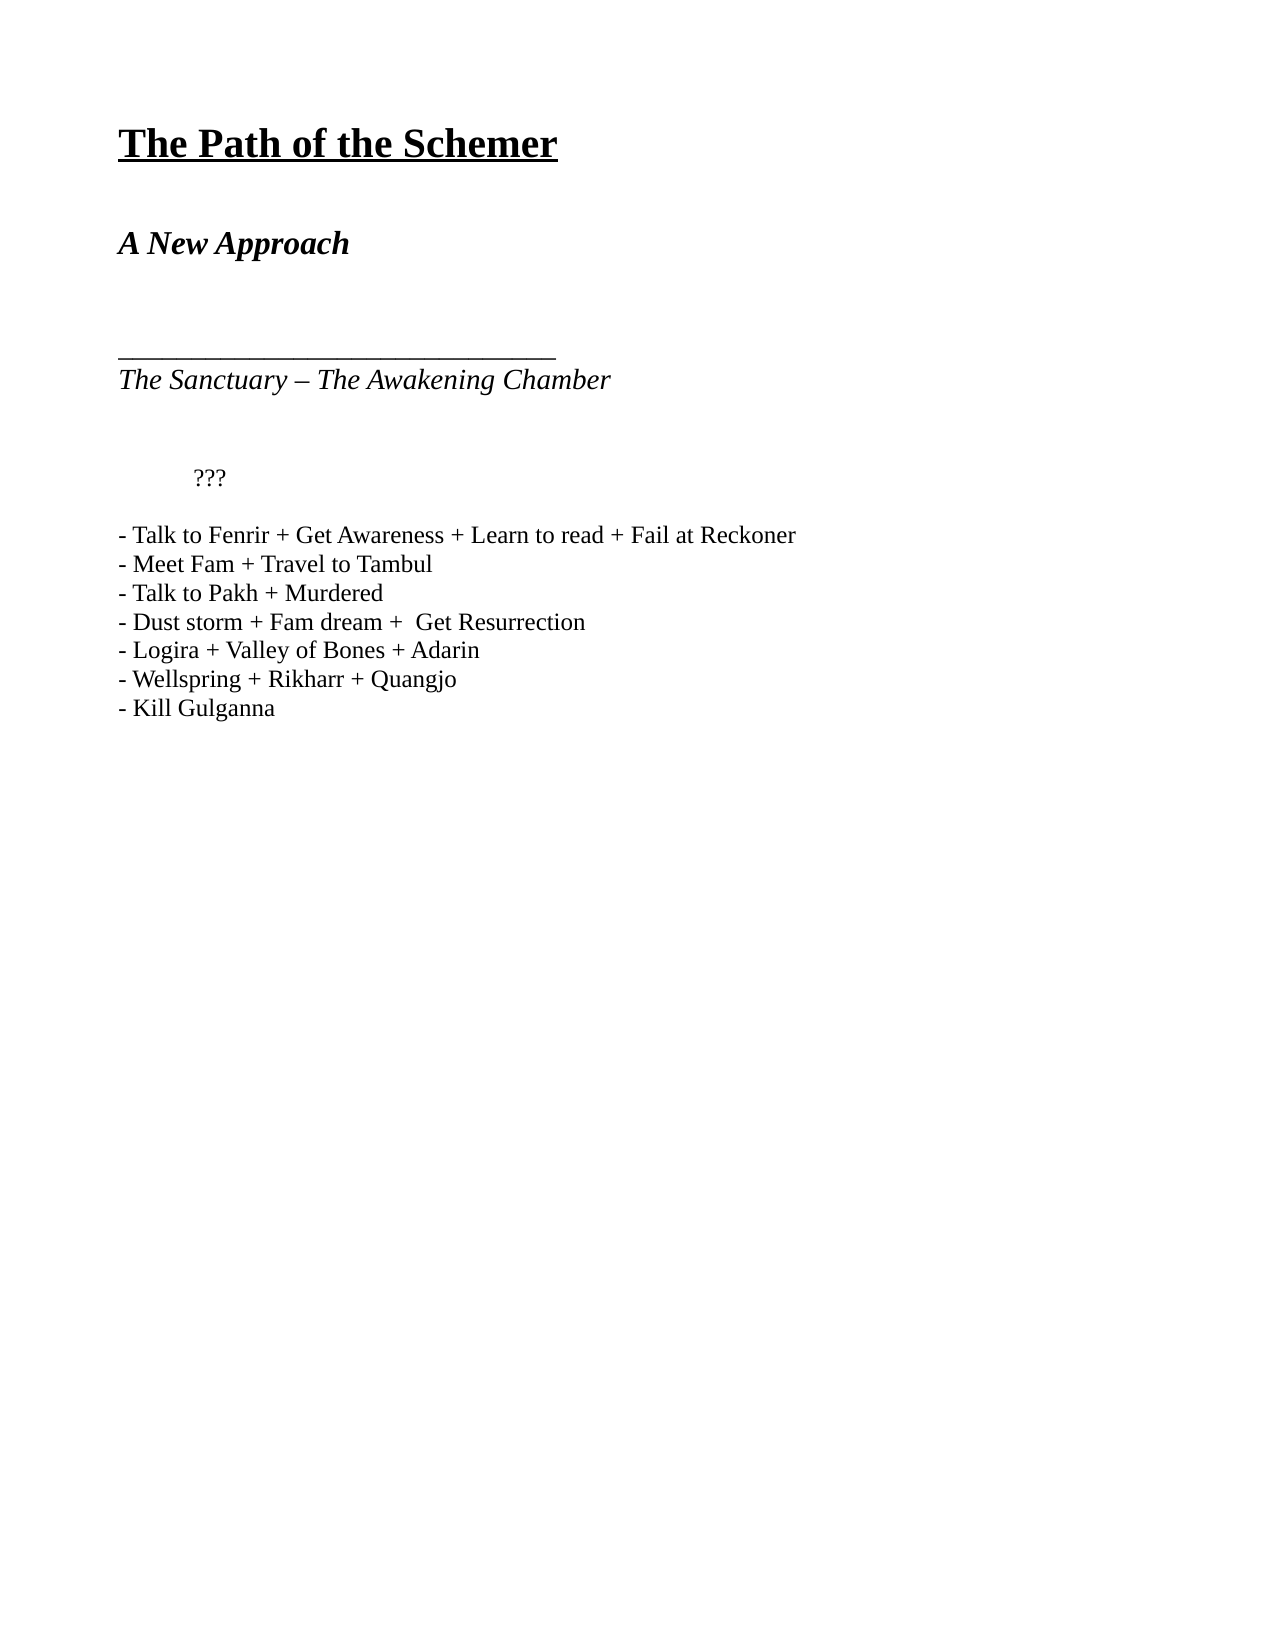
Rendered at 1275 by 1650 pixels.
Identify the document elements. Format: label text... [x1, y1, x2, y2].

text ??? [118, 463, 1157, 492]
text - Talk to Pakh + Murdered [118, 578, 1157, 607]
text - Logira + Valley of Bones + Adarin [118, 636, 1157, 664]
text The Path of the Schemer [118, 118, 1157, 166]
text ______________________________ [118, 329, 1157, 362]
text The Sanctuary – The Awakening Chamber [118, 362, 1157, 396]
text A New Approach [118, 223, 1157, 262]
text - Wellspring + Rikharr + Quangjo [118, 664, 1157, 693]
text - Talk to Fenrir + Get Awareness + Learn to read + Fail at Reckoner [118, 521, 1157, 549]
text - Kill Gulganna [118, 693, 1157, 722]
text - Meet Fam + Travel to Tambul [118, 549, 1157, 578]
text - Dust storm + Fam dream + Get Resurrection [118, 607, 1157, 636]
